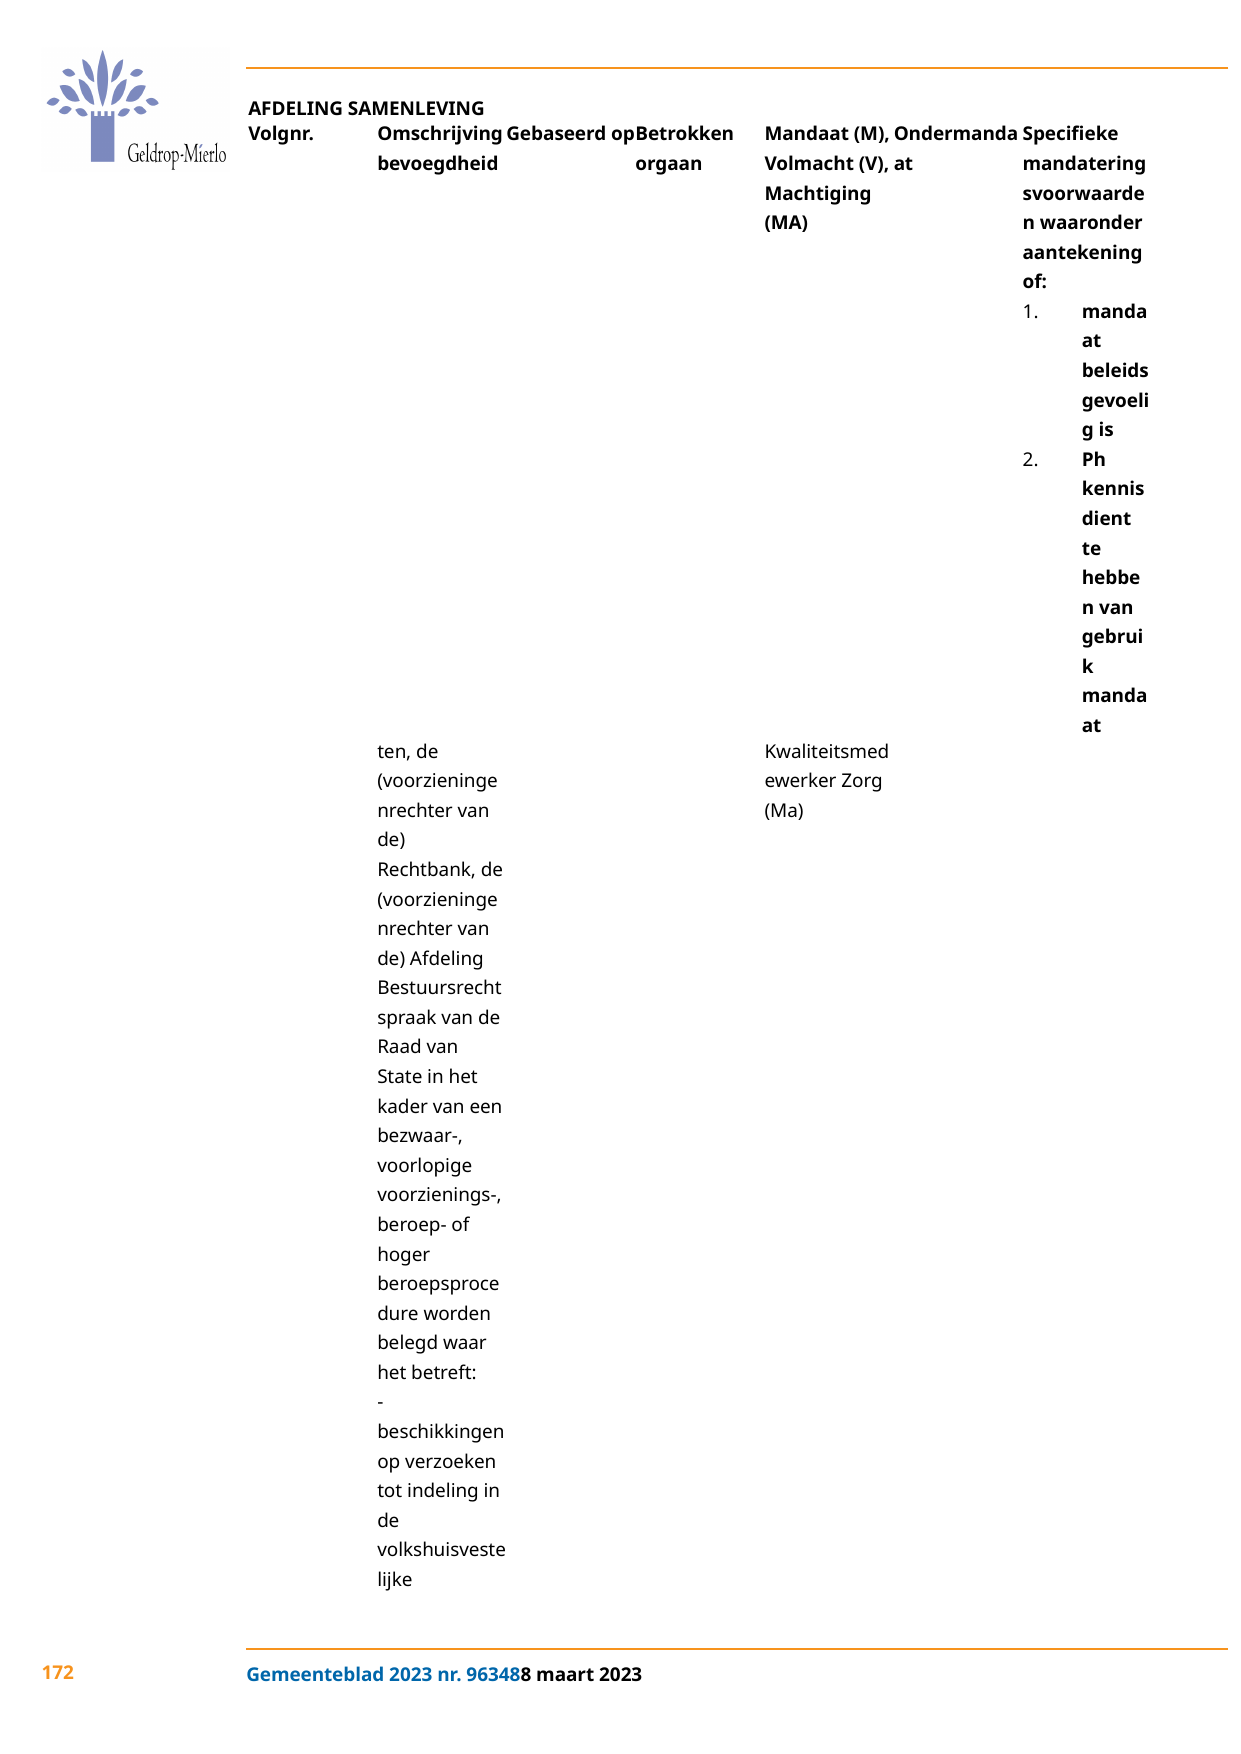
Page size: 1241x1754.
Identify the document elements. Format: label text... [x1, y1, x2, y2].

table_cell [1023, 738, 1152, 1592]
table_cell Gebaseerd op [506, 121, 635, 738]
table_cell Kwaliteitsmedewerker Zorg (Ma) [764, 738, 893, 1592]
table_header AFDELING SAMENLEVING [248, 95, 1152, 121]
table_cell [894, 738, 1022, 1592]
table_cell ten, de (voorzieningenrechter van de) Rechtbank, de (voorzieningenrechter van de) Afdeling Bestuursrechtspraak van de Raad van State in het kader van een bezwaar-, voorlopige voorzienings-, beroep- of hoger beroepsprocedure worden belegd waar het betreft: - beschikkingen op verzoeken tot indeling in de volkshuisvestelijke [377, 738, 506, 1592]
table_cell [248, 738, 377, 1592]
table_cell Volgnr. [248, 121, 377, 738]
picture [41, 47, 231, 172]
table_cell Omschrijving bevoegdheid [377, 121, 506, 738]
table_cell -- [506, 738, 635, 1592]
table_cell [635, 738, 764, 1592]
table_cell Mandaat (M), Volmacht (V), Machtiging (MA) [764, 121, 893, 738]
table_cell Ondermandaat [894, 121, 1022, 738]
table_cell Specifieke mandateringsvoorwaarden waaronder aantekening of: mandaat beleidsgevoelig is Ph kennis dient te hebben van gebruik mandaat [1023, 121, 1152, 738]
table_cell Betrokken orgaan [635, 121, 764, 738]
